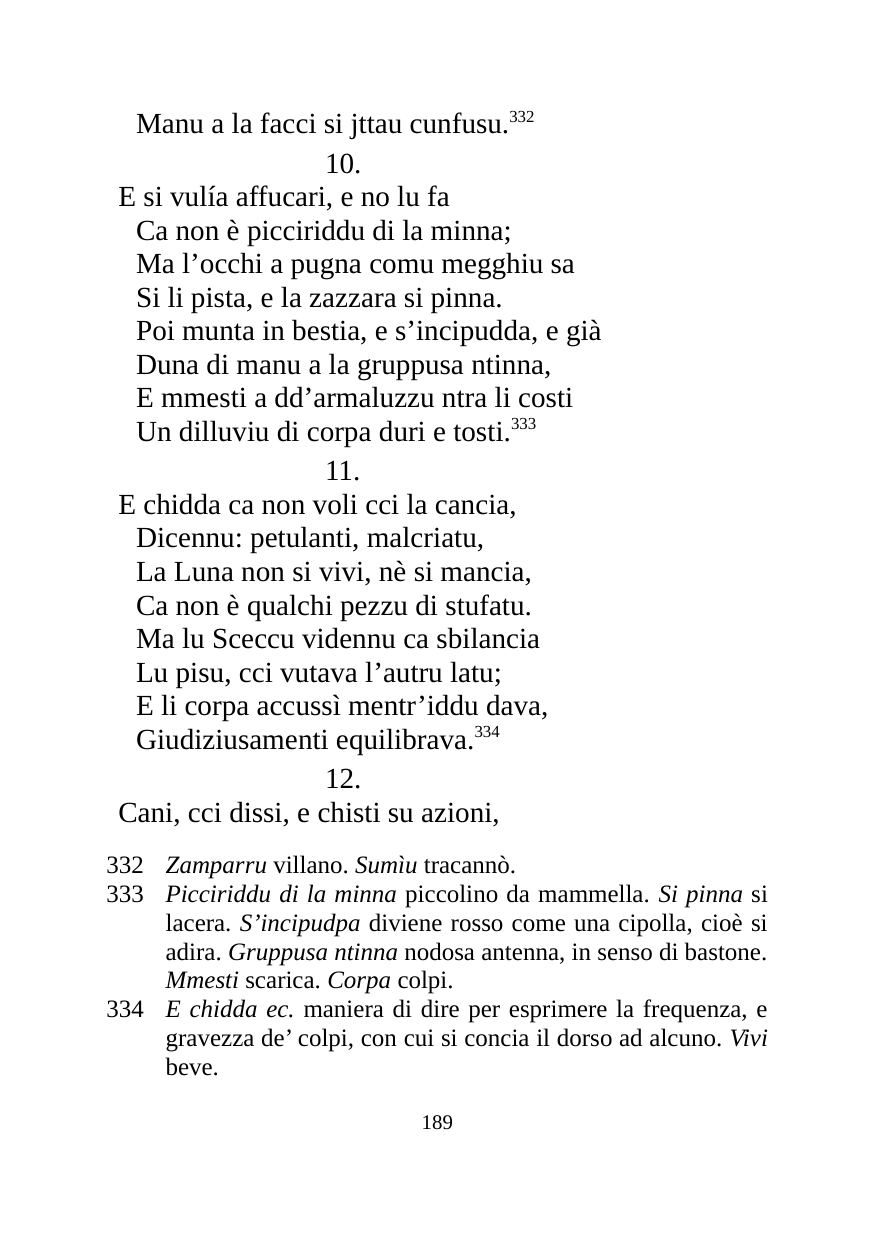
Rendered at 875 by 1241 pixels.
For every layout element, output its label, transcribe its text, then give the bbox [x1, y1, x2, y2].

text Picciriddu di la minna piccolino da mammella. Si pinna si lacera. S’incipudpa diviene rosso come una cipolla, cioè si adira. Gruppusa ntinna nodosa antenna, in senso di bastone. Mmesti scarica. Corpa colpi. [106, 879, 768, 994]
text E si vulía affucari, e no lu fa Ca non è picciriddu di la minna; Ma l’occhi a pugna comu megghiu sa Si li pista, e la zazzara si pinna. Poi munta in bestia, e s’incipudda, e già Duna di manu a la gruppusa ntinna, E mmesti a dd’armaluzzu ntra li costi Un dilluviu di corpa duri e tosti. [118, 179, 768, 448]
text 12. [325, 761, 768, 795]
text E chidda ec. maniera di dire per esprimere la frequenza, e gravezza de’ colpi, con cui si concia il dorso ad alcuno. Vivi beve. [106, 994, 768, 1080]
text Cani, cci dissi, e chisti su azioni, [118, 795, 768, 828]
text Zamparru villano. Sumìu tracannò. [106, 850, 768, 879]
text Manu a la facci si jttau cunfusu. [118, 106, 768, 140]
text 11. [325, 453, 768, 487]
text 10. [325, 146, 768, 179]
text E chidda ca non voli cci la cancia, Dicennu: petulanti, malcriatu, La Luna non si vivi, nè si mancia, Ca non è qualchi pezzu di stufatu. Ma lu Sceccu vidennu ca sbilancia Lu pisu, cci vutava l’autru latu; E li corpa accussì mentr’iddu dava, Giudiziusamenti equilibrava. [118, 487, 768, 755]
